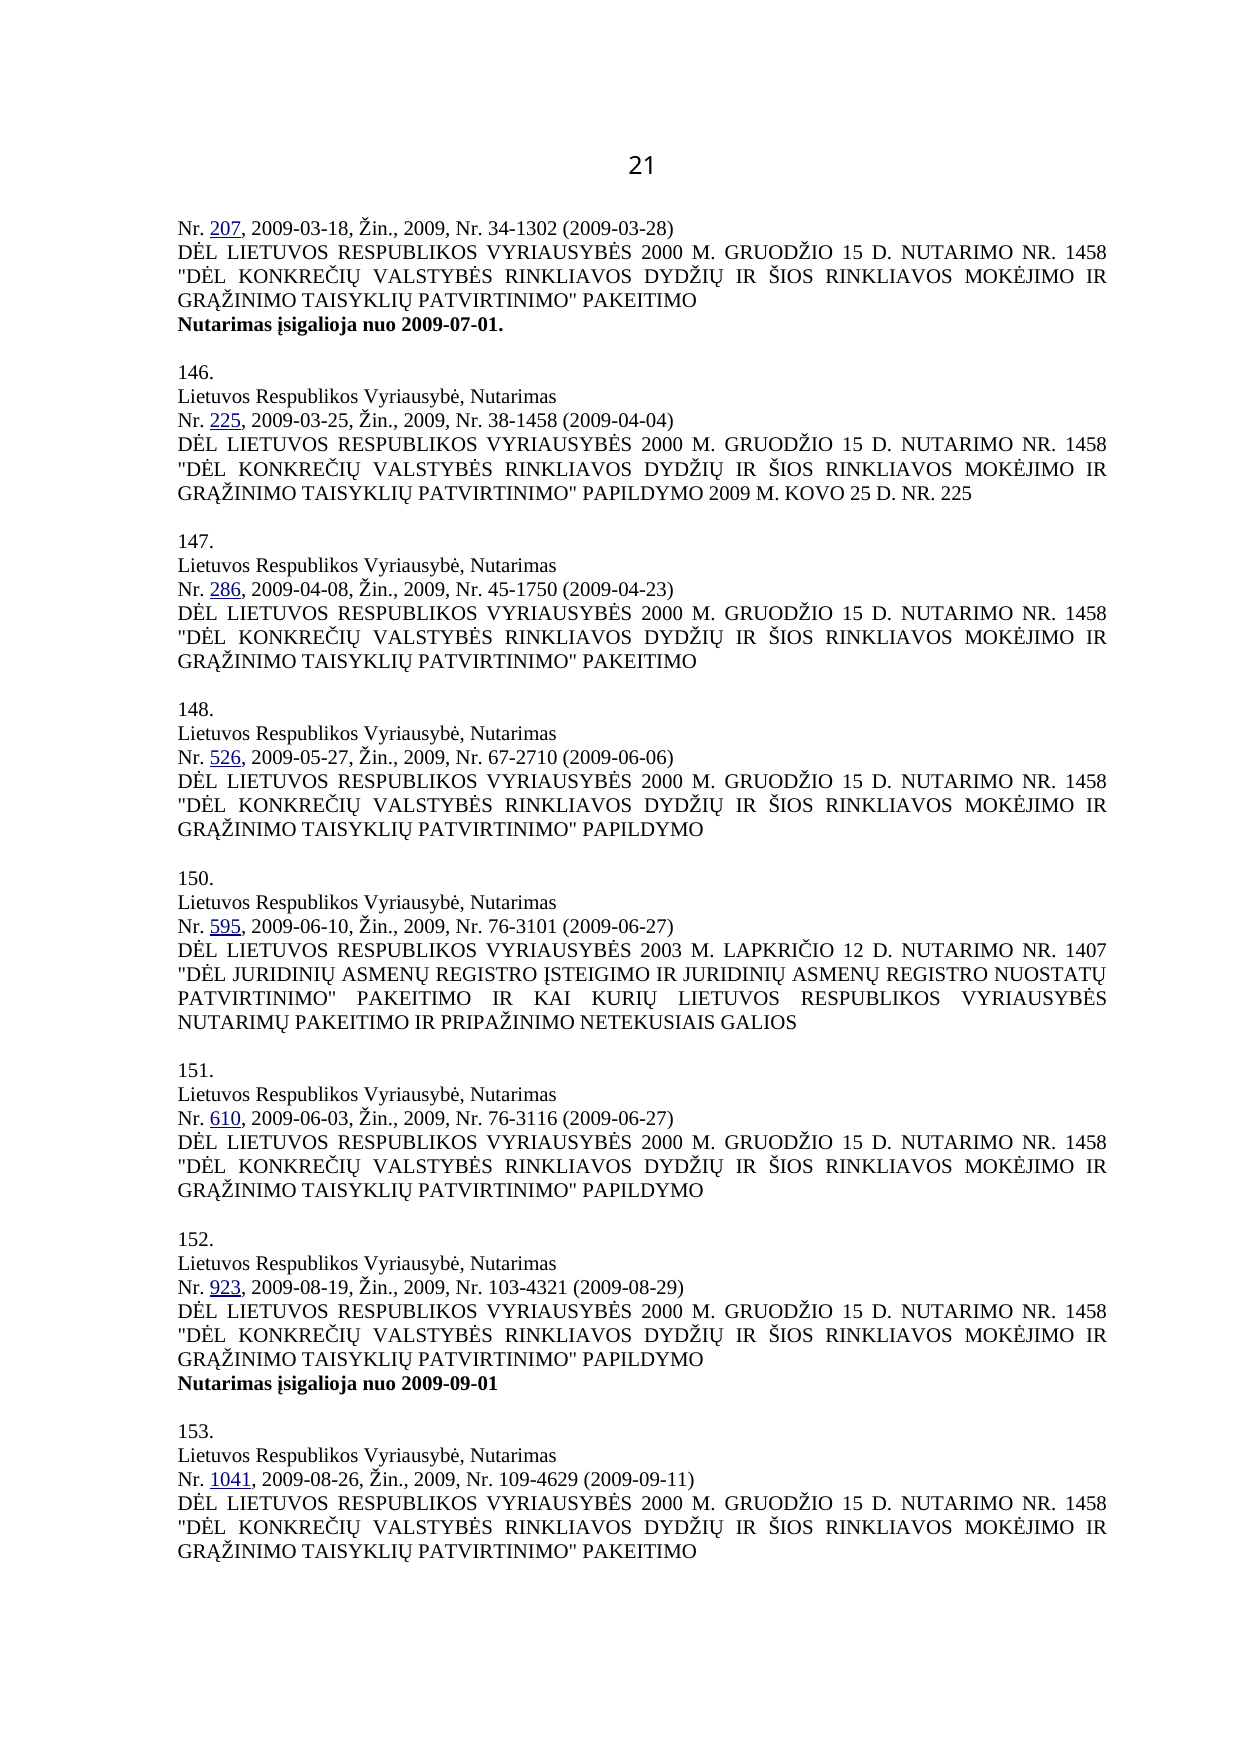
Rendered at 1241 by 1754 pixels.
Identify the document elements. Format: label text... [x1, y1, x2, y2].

text DĖL LIETUVOS RESPUBLIKOS VYRIAUSYBĖS 2000 M. GRUODŽIO 15 D. NUTARIMO NR. 1458 "DĖL KONKREČIŲ VALSTYBĖS RINKLIAVOS DYDŽIŲ IR ŠIOS RINKLIAVOS MOKĖJIMO IR GRĄŽINIMO TAISYKLIŲ PATVIRTINIMO" PAPILDYMO [177, 769, 1107, 841]
text 151. [177, 1058, 1107, 1082]
text Nr. 526, 2009-05-27, Žin., 2009, Nr. 67-2710 (2009-06-06) [177, 745, 1107, 769]
text Nr. 595, 2009-06-10, Žin., 2009, Nr. 76-3101 (2009-06-27) [177, 914, 1107, 938]
text Nr. 207, 2009-03-18, Žin., 2009, Nr. 34-1302 (2009-03-28) [177, 216, 1107, 240]
text DĖL LIETUVOS RESPUBLIKOS VYRIAUSYBĖS 2000 M. GRUODŽIO 15 D. NUTARIMO NR. 1458 "DĖL KONKREČIŲ VALSTYBĖS RINKLIAVOS DYDŽIŲ IR ŠIOS RINKLIAVOS MOKĖJIMO IR GRĄŽINIMO TAISYKLIŲ PATVIRTINIMO" PAPILDYMO [177, 1130, 1107, 1202]
text Nr. 1041, 2009-08-26, Žin., 2009, Nr. 109-4629 (2009-09-11) [177, 1467, 1107, 1491]
text DĖL LIETUVOS RESPUBLIKOS VYRIAUSYBĖS 2003 M. LAPKRIČIO 12 D. NUTARIMO NR. 1407 "DĖL JURIDINIŲ ASMENŲ REGISTRO ĮSTEIGIMO IR JURIDINIŲ ASMENŲ REGISTRO NUOSTATŲ PATVIRTINIMO" PAKEITIMO IR KAI KURIŲ LIETUVOS RESPUBLIKOS VYRIAUSYBĖS NUTARIMŲ PAKEITIMO IR PRIPAŽINIMO NETEKUSIAIS GALIOS [177, 938, 1107, 1034]
text Lietuvos Respublikos Vyriausybė, Nutarimas [177, 1443, 1107, 1467]
text 148. [177, 697, 1107, 721]
text DĖL LIETUVOS RESPUBLIKOS VYRIAUSYBĖS 2000 M. GRUODŽIO 15 D. NUTARIMO NR. 1458 "DĖL KONKREČIŲ VALSTYBĖS RINKLIAVOS DYDŽIŲ IR ŠIOS RINKLIAVOS MOKĖJIMO IR GRĄŽINIMO TAISYKLIŲ PATVIRTINIMO" PAKEITIMO [177, 601, 1107, 673]
text DĖL LIETUVOS RESPUBLIKOS VYRIAUSYBĖS 2000 M. GRUODŽIO 15 D. NUTARIMO NR. 1458 "DĖL KONKREČIŲ VALSTYBĖS RINKLIAVOS DYDŽIŲ IR ŠIOS RINKLIAVOS MOKĖJIMO IR GRĄŽINIMO TAISYKLIŲ PATVIRTINIMO" PAKEITIMO [177, 1491, 1107, 1563]
text Lietuvos Respublikos Vyriausybė, Nutarimas [177, 1251, 1107, 1274]
text DĖL LIETUVOS RESPUBLIKOS VYRIAUSYBĖS 2000 M. GRUODŽIO 15 D. NUTARIMO NR. 1458 "DĖL KONKREČIŲ VALSTYBĖS RINKLIAVOS DYDŽIŲ IR ŠIOS RINKLIAVOS MOKĖJIMO IR GRĄŽINIMO TAISYKLIŲ PATVIRTINIMO" PAKEITIMO [177, 240, 1107, 312]
text Lietuvos Respublikos Vyriausybė, Nutarimas [177, 889, 1107, 914]
text Nutarimas įsigalioja nuo 2009-09-01 [177, 1371, 1107, 1395]
text Lietuvos Respublikos Vyriausybė, Nutarimas [177, 721, 1107, 745]
text DĖL LIETUVOS RESPUBLIKOS VYRIAUSYBĖS 2000 M. GRUODŽIO 15 D. NUTARIMO NR. 1458 "DĖL KONKREČIŲ VALSTYBĖS RINKLIAVOS DYDŽIŲ IR ŠIOS RINKLIAVOS MOKĖJIMO IR GRĄŽINIMO TAISYKLIŲ PATVIRTINIMO" PAPILDYMO [177, 1299, 1107, 1371]
text Lietuvos Respublikos Vyriausybė, Nutarimas [177, 384, 1107, 408]
text 152. [177, 1226, 1107, 1251]
text Nutarimas įsigalioja nuo 2009-07-01. [177, 312, 1107, 336]
text Nr. 610, 2009-06-03, Žin., 2009, Nr. 76-3116 (2009-06-27) [177, 1106, 1107, 1130]
text Lietuvos Respublikos Vyriausybė, Nutarimas [177, 1082, 1107, 1106]
text 150. [177, 866, 1107, 889]
text DĖL LIETUVOS RESPUBLIKOS VYRIAUSYBĖS 2000 M. GRUODŽIO 15 D. NUTARIMO NR. 1458 "DĖL KONKREČIŲ VALSTYBĖS RINKLIAVOS DYDŽIŲ IR ŠIOS RINKLIAVOS MOKĖJIMO IR GRĄŽINIMO TAISYKLIŲ PATVIRTINIMO" PAPILDYMO 2009 M. KOVO 25 D. NR. 225 [177, 432, 1107, 504]
text 147. [177, 529, 1107, 553]
text Nr. 286, 2009-04-08, Žin., 2009, Nr. 45-1750 (2009-04-23) [177, 577, 1107, 601]
text 153. [177, 1419, 1107, 1443]
text Nr. 923, 2009-08-19, Žin., 2009, Nr. 103-4321 (2009-08-29) [177, 1274, 1107, 1299]
text Nr. 225, 2009-03-25, Žin., 2009, Nr. 38-1458 (2009-04-04) [177, 408, 1107, 432]
text 146. [177, 360, 1107, 384]
text Lietuvos Respublikos Vyriausybė, Nutarimas [177, 553, 1107, 577]
